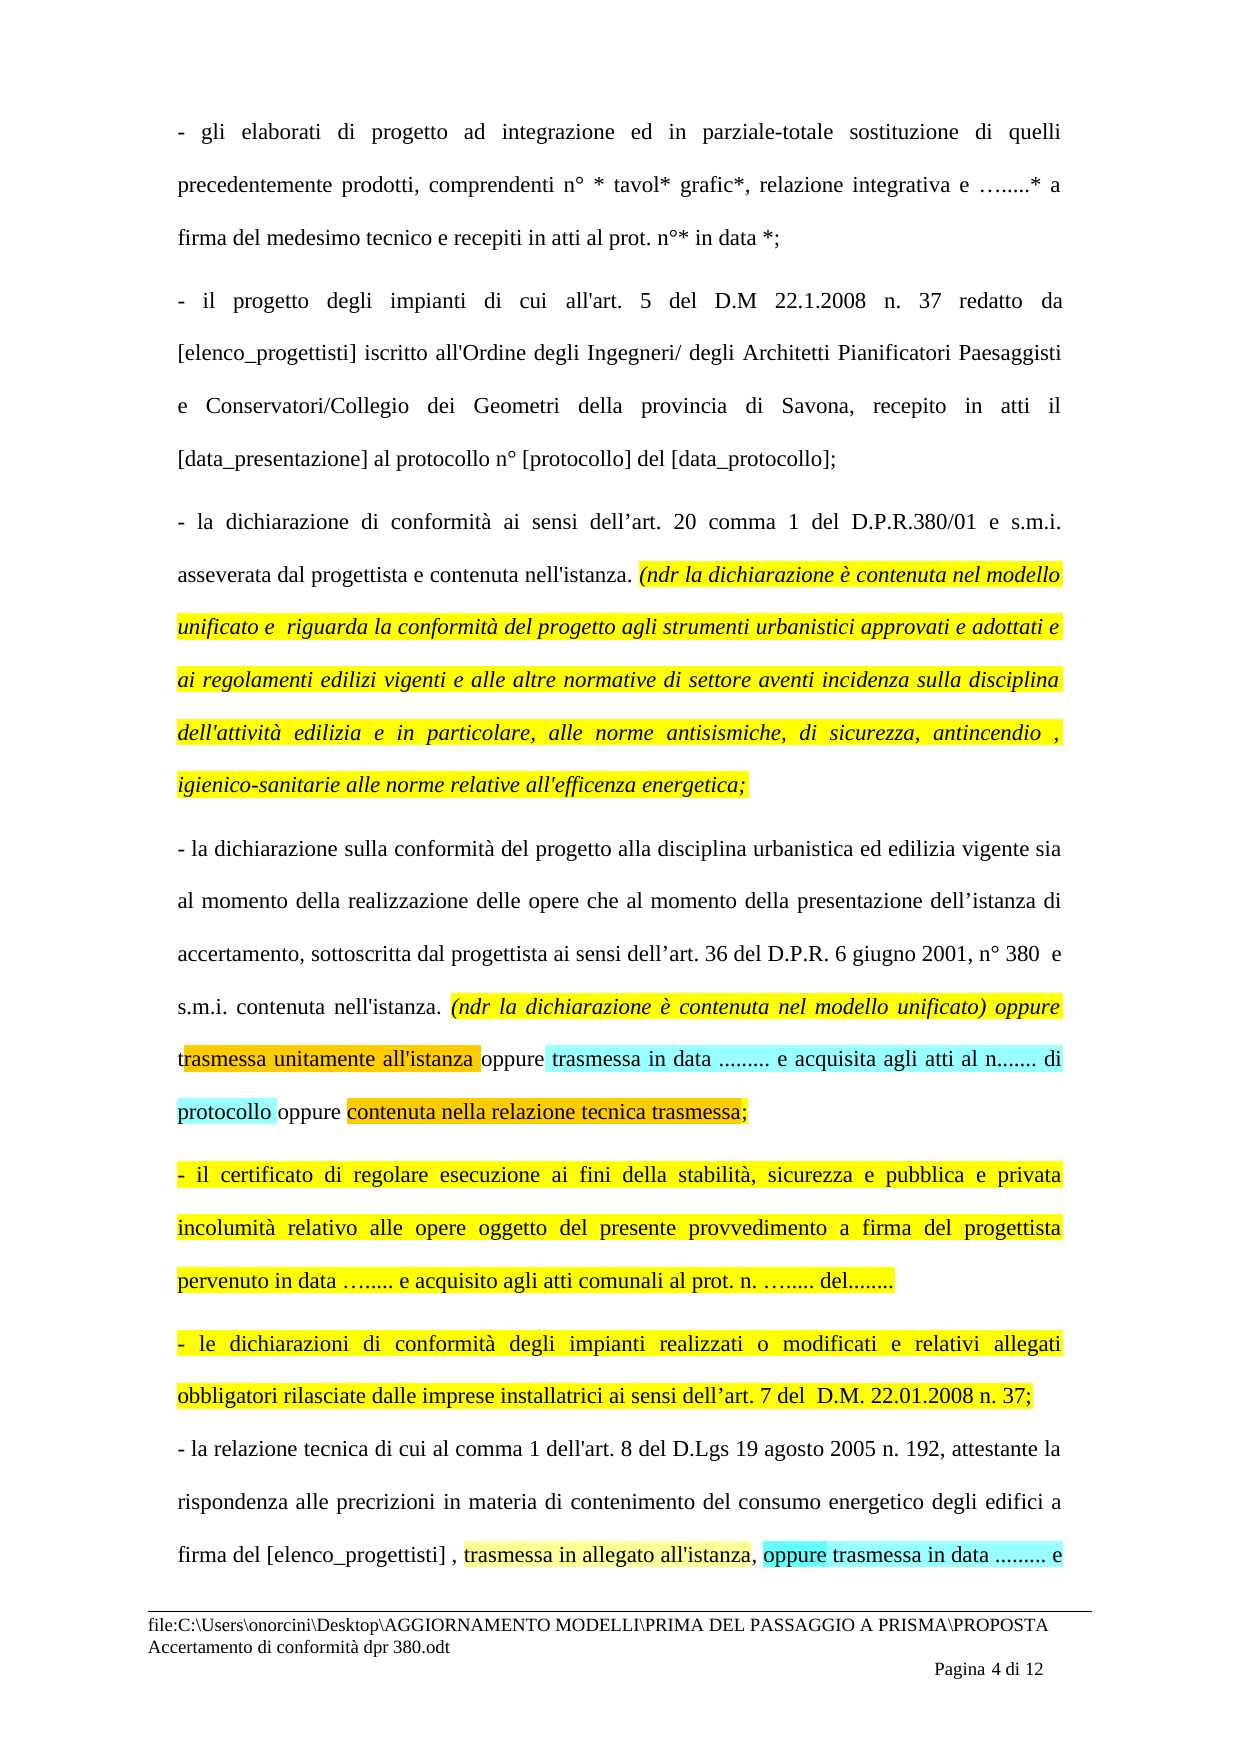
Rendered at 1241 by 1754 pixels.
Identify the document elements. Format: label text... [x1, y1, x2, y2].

list - il progetto degli impianti di cui all'art. 5 del D.M 22.1.2008 n. 37 redatto da [elenco_progettisti] iscritto all'Ordine degli Ingegneri/ degli Architetti Pianificatori Paesaggisti e Conservatori/Collegio dei Geometri della provincia di Savona, recepito in atti il [data_presentazione] al protocollo n° [protocollo] del [data_protocollo]; [177, 287, 1063, 471]
list - il certificato di regolare esecuzione ai fini della stabilità, sicurezza e pubblica e privata incolumità relativo alle opere oggetto del presente provvedimento a firma del progettista pervenuto in data …..... e acquisito agli atti comunali al prot. n. …..... del........ [177, 1161, 1063, 1293]
list - la dichiarazione di conformità ai sensi dell’art. 20 comma 1 del D.P.R.380/01 e s.m.i. asseverata dal progettista e contenuta nell'istanza. (ndr la dichiarazione è contenuta nel modello unificato e riguarda la conformità del progetto agli strumenti urbanistici approvati e adottati e ai regolamenti edilizi vigenti e alle altre normative di settore aventi incidenza sulla disciplina dell'attività edilizia e in particolare, alle norme antisismiche, di sicurezza, antincendio , igienico-sanitarie alle norme relative all'efficenza energetica; [177, 508, 1063, 798]
list - la relazione tecnica di cui al comma 1 dell'art. 8 del D.Lgs 19 agosto 2005 n. 192, attestante la rispondenza alle precrizioni in materia di contenimento del consumo energetico degli edifici a firma del [elenco_progettisti] , trasmessa in allegato all'istanza, oppure trasmessa in data ......... e [177, 1435, 1063, 1567]
list - gli elaborati di progetto ad integrazione ed in parziale-totale sostituzione di quelli precedentemente prodotti, comprendenti n° * tavol* grafic*, relazione integrativa e ….....* a firma del medesimo tecnico e recepiti in atti al prot. n°* in data *; [177, 118, 1063, 250]
list - le dichiarazioni di conformità degli impianti realizzati o modificati e relativi allegati obbligatori rilasciate dalle imprese installatrici ai sensi dell’art. 7 del D.M. 22.01.2008 n. 37; [177, 1330, 1063, 1409]
list - la dichiarazione sulla conformità del progetto alla disciplina urbanistica ed edilizia vigente sia al momento della realizzazione delle opere che al momento della presentazione dell’istanza di accertamento, sottoscritta dal progettista ai sensi dell’art. 36 del D.P.R. 6 giugno 2001, n° 380 e s.m.i. contenuta nell'istanza. (ndr la dichiarazione è contenuta nel modello unificato) oppure trasmessa unitamente all'istanza oppure trasmessa in data ......... e acquisita agli atti al n....... di protocollo oppure contenuta nella relazione tecnica trasmessa; [177, 834, 1063, 1124]
